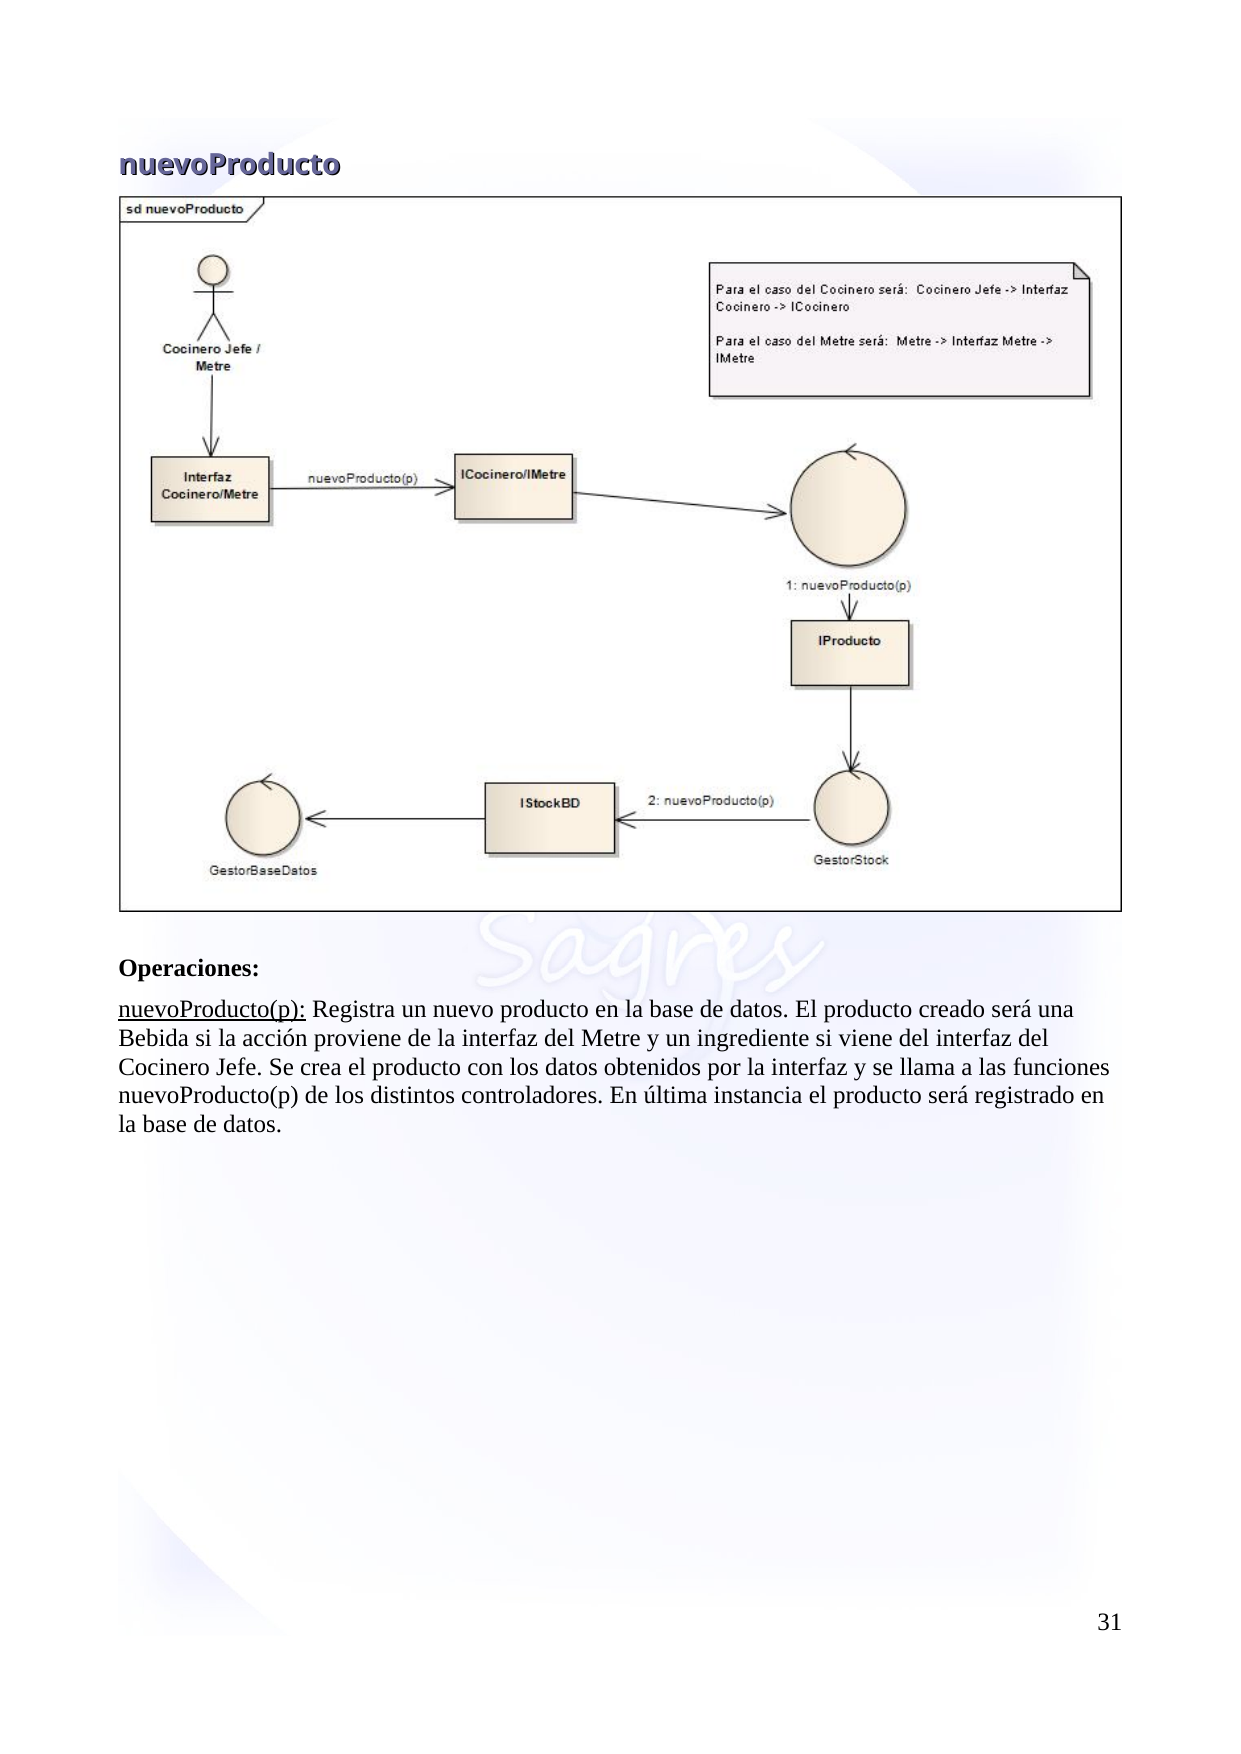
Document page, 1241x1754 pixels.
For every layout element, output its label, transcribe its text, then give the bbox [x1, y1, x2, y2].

text Operaciones: [118, 953, 1122, 982]
picture [118, 118, 1122, 143]
picture [118, 1138, 1122, 1636]
picture [118, 982, 1122, 994]
text nuevoProducto(p): Registra un nuevo producto en la base de datos. El producto creado será una Bebida si la acción proviene de la interfaz del Metre y un ingrediente si viene del interfaz del Cocinero Jefe. Se crea el producto con los datos obtenidos por la interfaz y se llama a las funciones nuevoProducto(p) de los distintos controladores. En última instancia el producto será registrado en la base de datos. [118, 994, 1122, 1138]
picture [118, 183, 1122, 953]
subtitle nuevoProducto [118, 143, 1122, 183]
